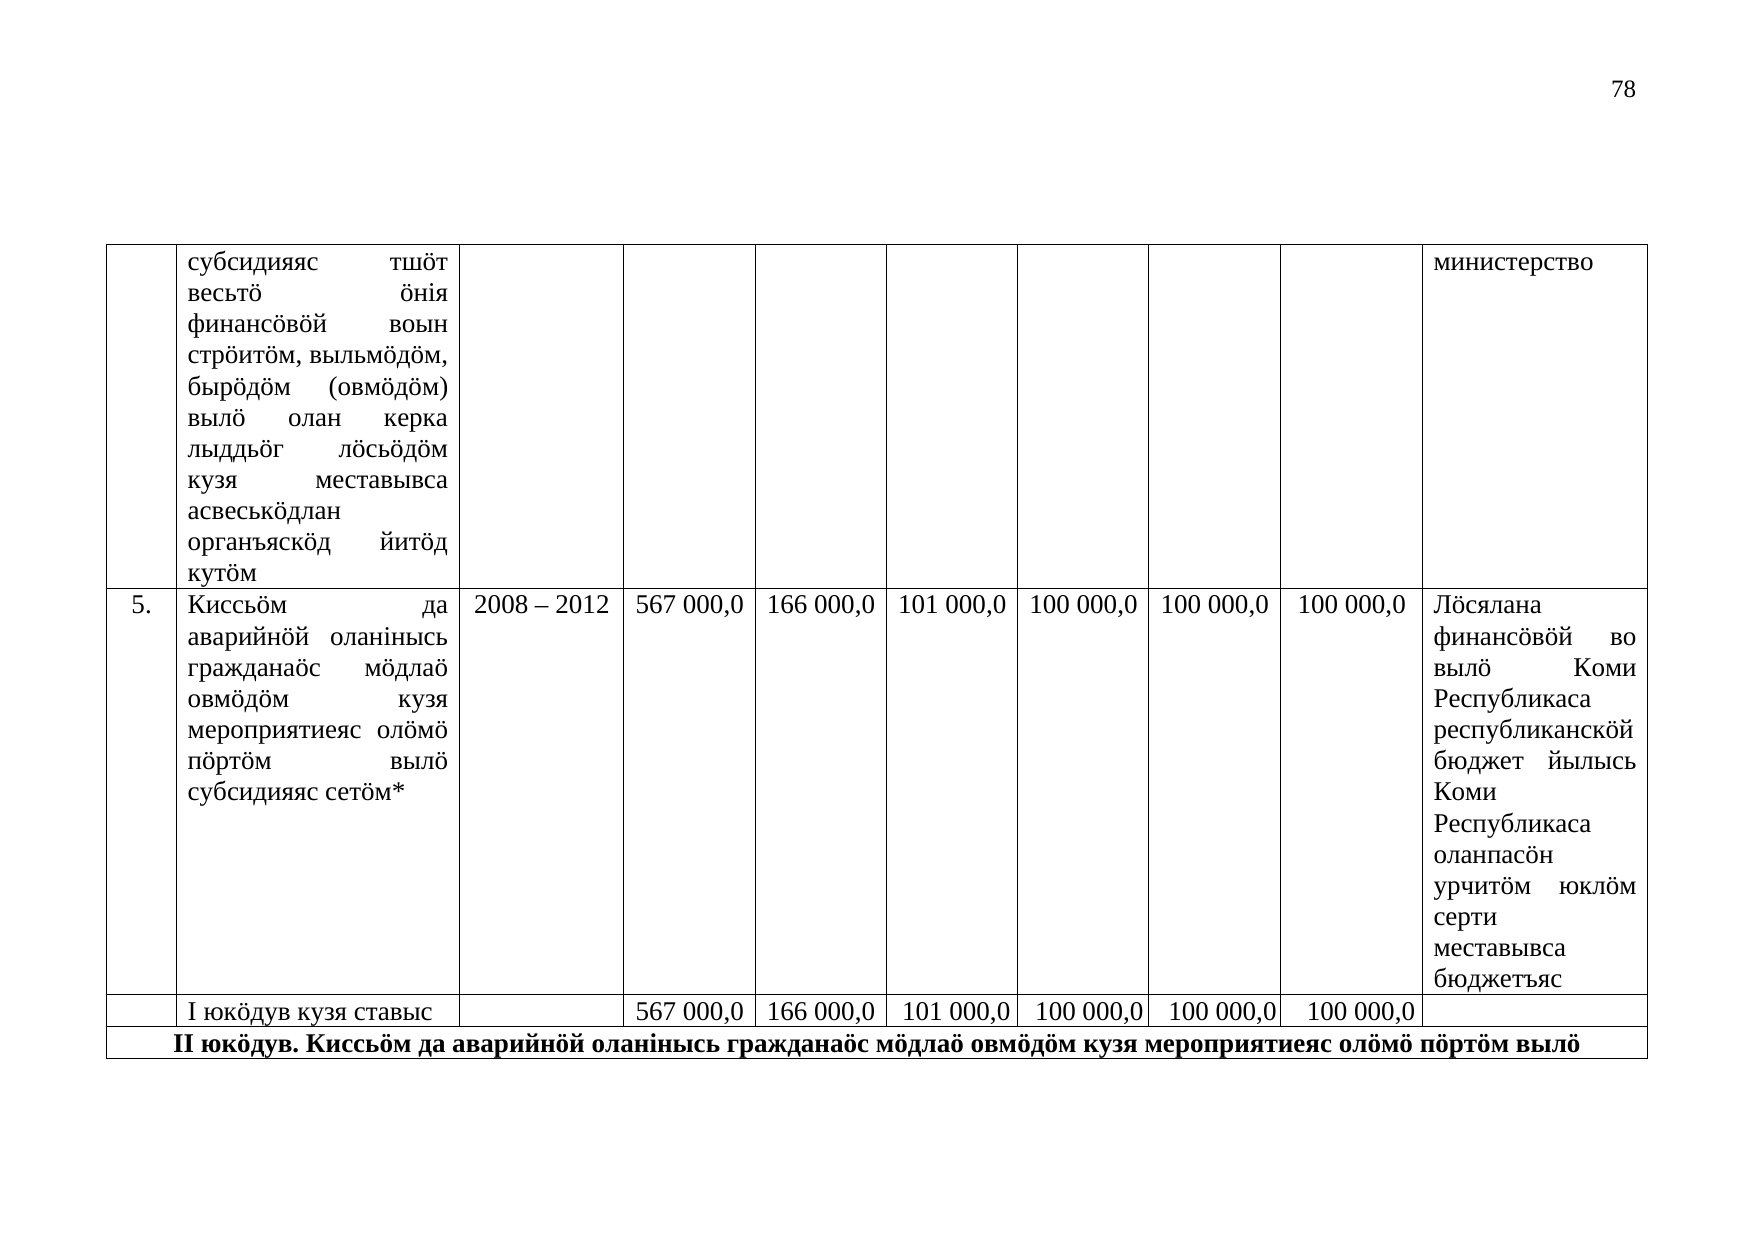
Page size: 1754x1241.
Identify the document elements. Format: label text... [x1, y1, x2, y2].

table_cell [107, 995, 176, 1026]
table_cell 567 000,0 [624, 589, 755, 993]
table_cell - [887, 245, 1017, 588]
table_cell [107, 245, 176, 588]
table_cell Лöсялана финансöвöй во вылö Коми Республикаса республиканскöй бюджет йылысь Коми Республикаса оланпасöн урчитöм юклöм серти меставывса бюджетъяс [1423, 589, 1647, 993]
table_cell 101 000,0 [887, 589, 1017, 993]
table_cell субсидияяс тшöт весьтö öнія финансöвöй воын стрöитöм, выльмöдöм, бырöдöм (овмöдöм) вылö олан керка лыддьöг лöсьöдöм кузя меставывса асвеськöдлан органъяскöд йитöд кутöм [177, 245, 459, 588]
table_cell 5. [107, 589, 176, 993]
table_cell 100 000,0 [1281, 589, 1422, 993]
table_cell 100 000,0 [1018, 589, 1148, 993]
table_cell 100 000,0 [1149, 589, 1280, 993]
table_cell [1423, 995, 1647, 1026]
table_cell 166 000,0 [756, 995, 886, 1026]
table_cell 100 000,0 [1281, 995, 1422, 1026]
table_cell II юкöдув. Киссьöм да аварийнöй оланінысь гражданаöс мöдлаö овмöдöм кузя мероприятиеяс олöмö пöртöм вылö [107, 1027, 1647, 1058]
table_cell министерство [1423, 245, 1647, 588]
table_cell 2008 – 2012 [460, 589, 623, 993]
table_cell [460, 995, 623, 1026]
table_cell [460, 245, 623, 588]
table_cell - [1018, 245, 1148, 588]
table_cell - [756, 245, 886, 588]
table_cell - [624, 245, 755, 588]
table_cell I юкöдув кузя ставыс [177, 995, 459, 1026]
table_cell - [1149, 245, 1280, 588]
table_cell 100 000,0 [1018, 995, 1148, 1026]
table_cell 166 000,0 [756, 589, 886, 993]
table_cell - [1281, 245, 1422, 588]
table_cell 567 000,0 [624, 995, 755, 1026]
table_cell 100 000,0 [1149, 995, 1280, 1026]
table_cell 101 000,0 [887, 995, 1017, 1026]
table_cell Киссьöм да аварийнöй оланінысь гражданаöс мöдлаö овмöдöм кузя мероприятиеяс олöмö пöртöм вылö субсидияяс сетöм* [177, 589, 459, 993]
